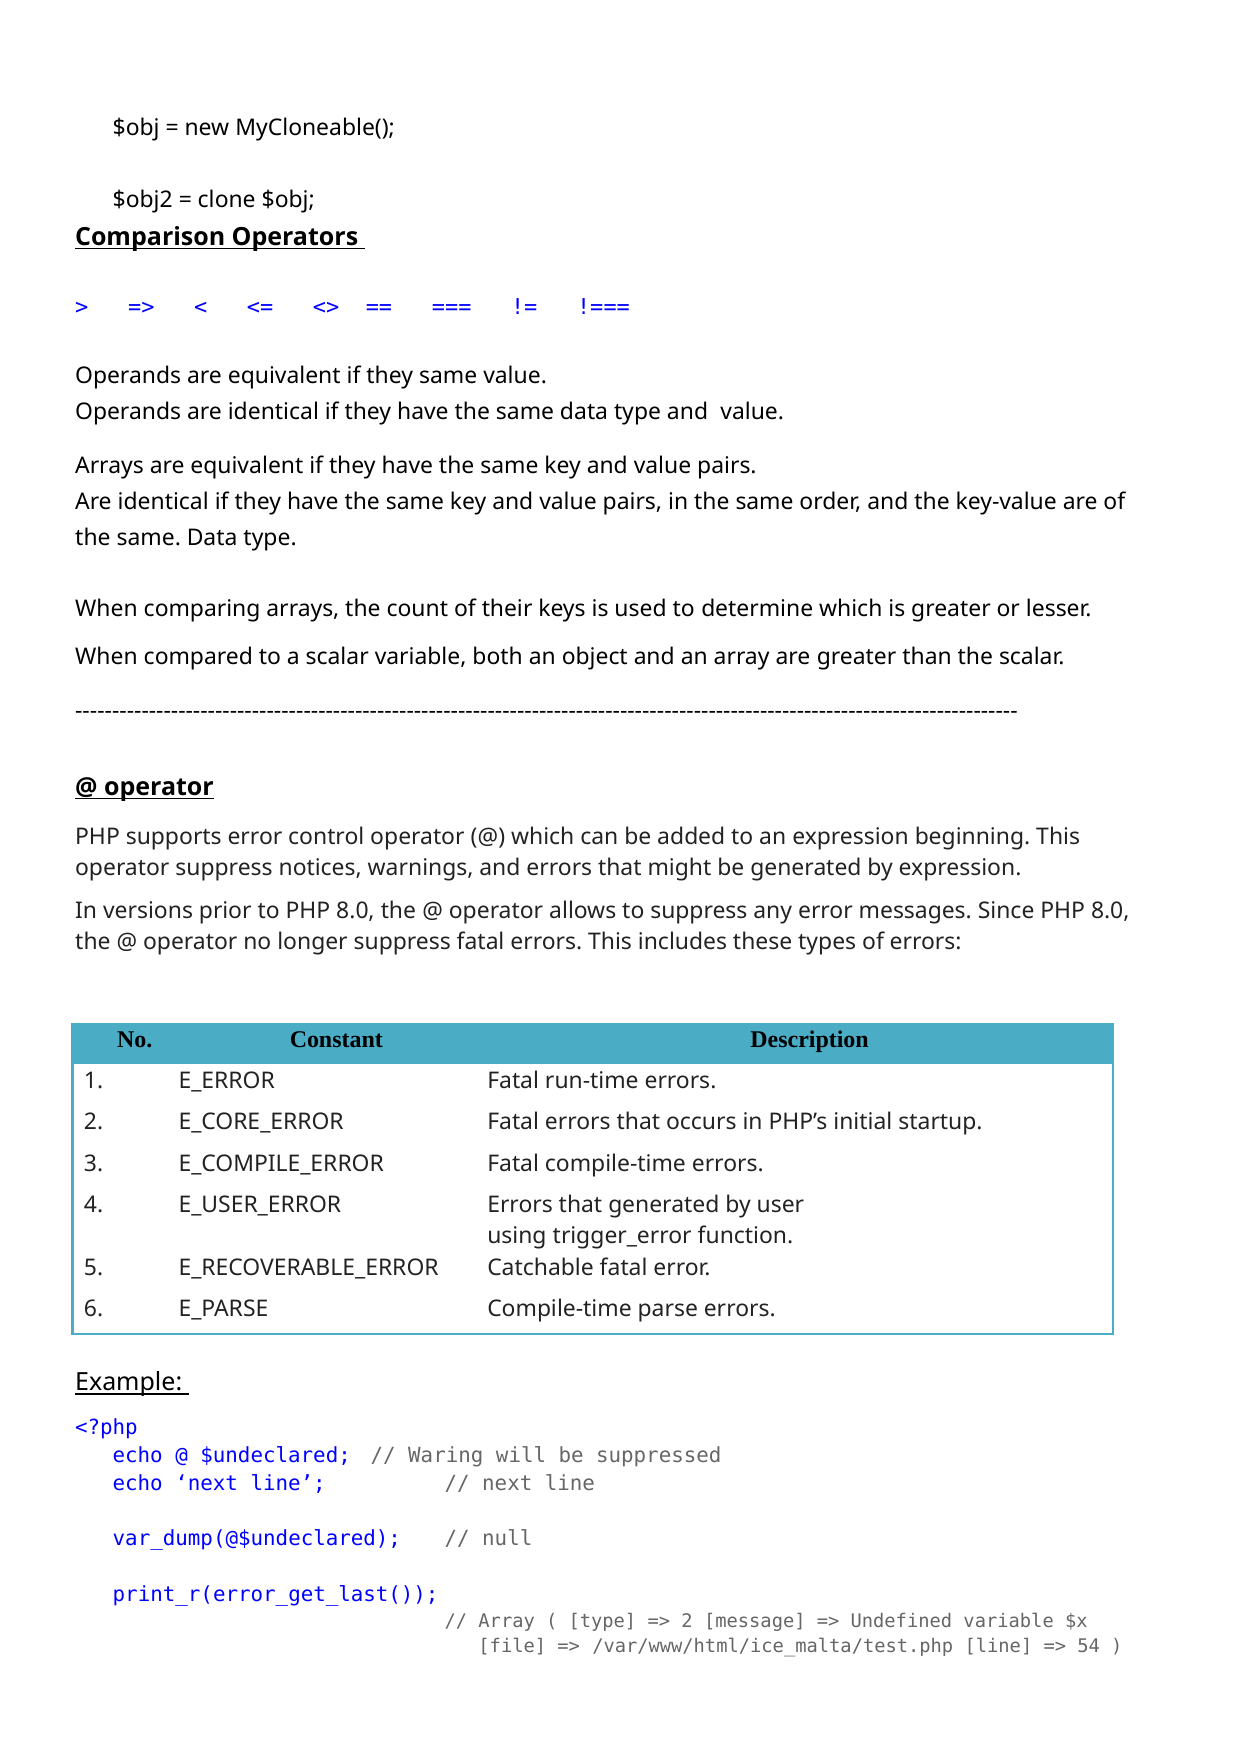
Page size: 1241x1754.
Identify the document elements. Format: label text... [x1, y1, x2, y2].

text When compared to a scalar variable, both an object and an array are greater than the scalar. [75, 640, 1165, 671]
text -------------------------------------------------------------------------------------------------------------------------------- [75, 694, 1165, 725]
table_header No. [74, 1025, 167, 1064]
text <?php [75, 1415, 1165, 1439]
text var_dump(@$undeclared); // null [75, 1526, 1165, 1551]
text > => < <= <> == === != !=== [75, 294, 1165, 319]
table_cell E_USER_ERROR [167, 1188, 476, 1251]
text print_r(error_get_last()); [75, 1582, 1165, 1606]
table_cell E_COMPILE_ERROR [167, 1147, 476, 1188]
table_header Description [476, 1025, 1112, 1064]
table_cell 5. [74, 1251, 167, 1292]
text Arrays are equivalent if they have the same key and value pairs. [75, 449, 1165, 480]
text Example: [75, 1364, 1165, 1398]
text $obj = new MyCloneable(); $obj2 = clone $obj; [112, 111, 1165, 214]
table_header Constant [167, 1025, 476, 1064]
text Are identical if they have the same key and value pairs, in the same order, and the key-value are of the same. Data type. [75, 484, 1165, 552]
table_cell 3. [74, 1147, 167, 1188]
table_cell Fatal errors that occurs in PHP’s initial startup. [476, 1105, 1112, 1147]
table_cell E_PARSE [167, 1292, 476, 1333]
table_cell 1. [74, 1064, 167, 1105]
text Comparison Operators [75, 219, 1165, 253]
table_cell Errors that generated by user using trigger_error function. [476, 1188, 1112, 1251]
table_cell E_ERROR [167, 1064, 476, 1105]
table_cell 4. [74, 1188, 167, 1251]
text @ operator [75, 769, 1165, 803]
text PHP supports error control operator (@) which can be added to an expression beginning. This operator suppress notices, warnings, and errors that might be generated by expression. [75, 820, 1165, 882]
text Operands are identical if they have the same data type and value. [75, 395, 1165, 426]
table_cell Catchable fatal error. [476, 1251, 1112, 1292]
text // Array ( [type] => 2 [message] => Undefined variable $x [file] => /var/www/html/ice_malta/test.php [line] => 54 ) [75, 1610, 1165, 1657]
text In versions prior to PHP 8.0, the @ operator allows to suppress any error messages. Since PHP 8.0, the @ operator no longer suppress fatal errors. This includes these types of errors: [75, 894, 1165, 957]
table_cell Fatal compile-time errors. [476, 1147, 1112, 1188]
table_cell 6. [74, 1292, 167, 1333]
table_cell Compile-time parse errors. [476, 1292, 1112, 1333]
text echo @ $undeclared; // Waring will be suppressed [112, 1443, 1165, 1467]
table_cell E_RECOVERABLE_ERROR [167, 1251, 476, 1292]
table_cell Fatal run-time errors. [476, 1064, 1112, 1105]
text Operands are equivalent if they same value. [75, 359, 1165, 390]
text When comparing arrays, the count of their keys is used to determine which is greater or lesser. [75, 592, 1165, 624]
text echo ‘next line’; // next line [112, 1471, 1165, 1495]
table_cell 2. [74, 1105, 167, 1147]
table_cell E_CORE_ERROR [167, 1105, 476, 1147]
